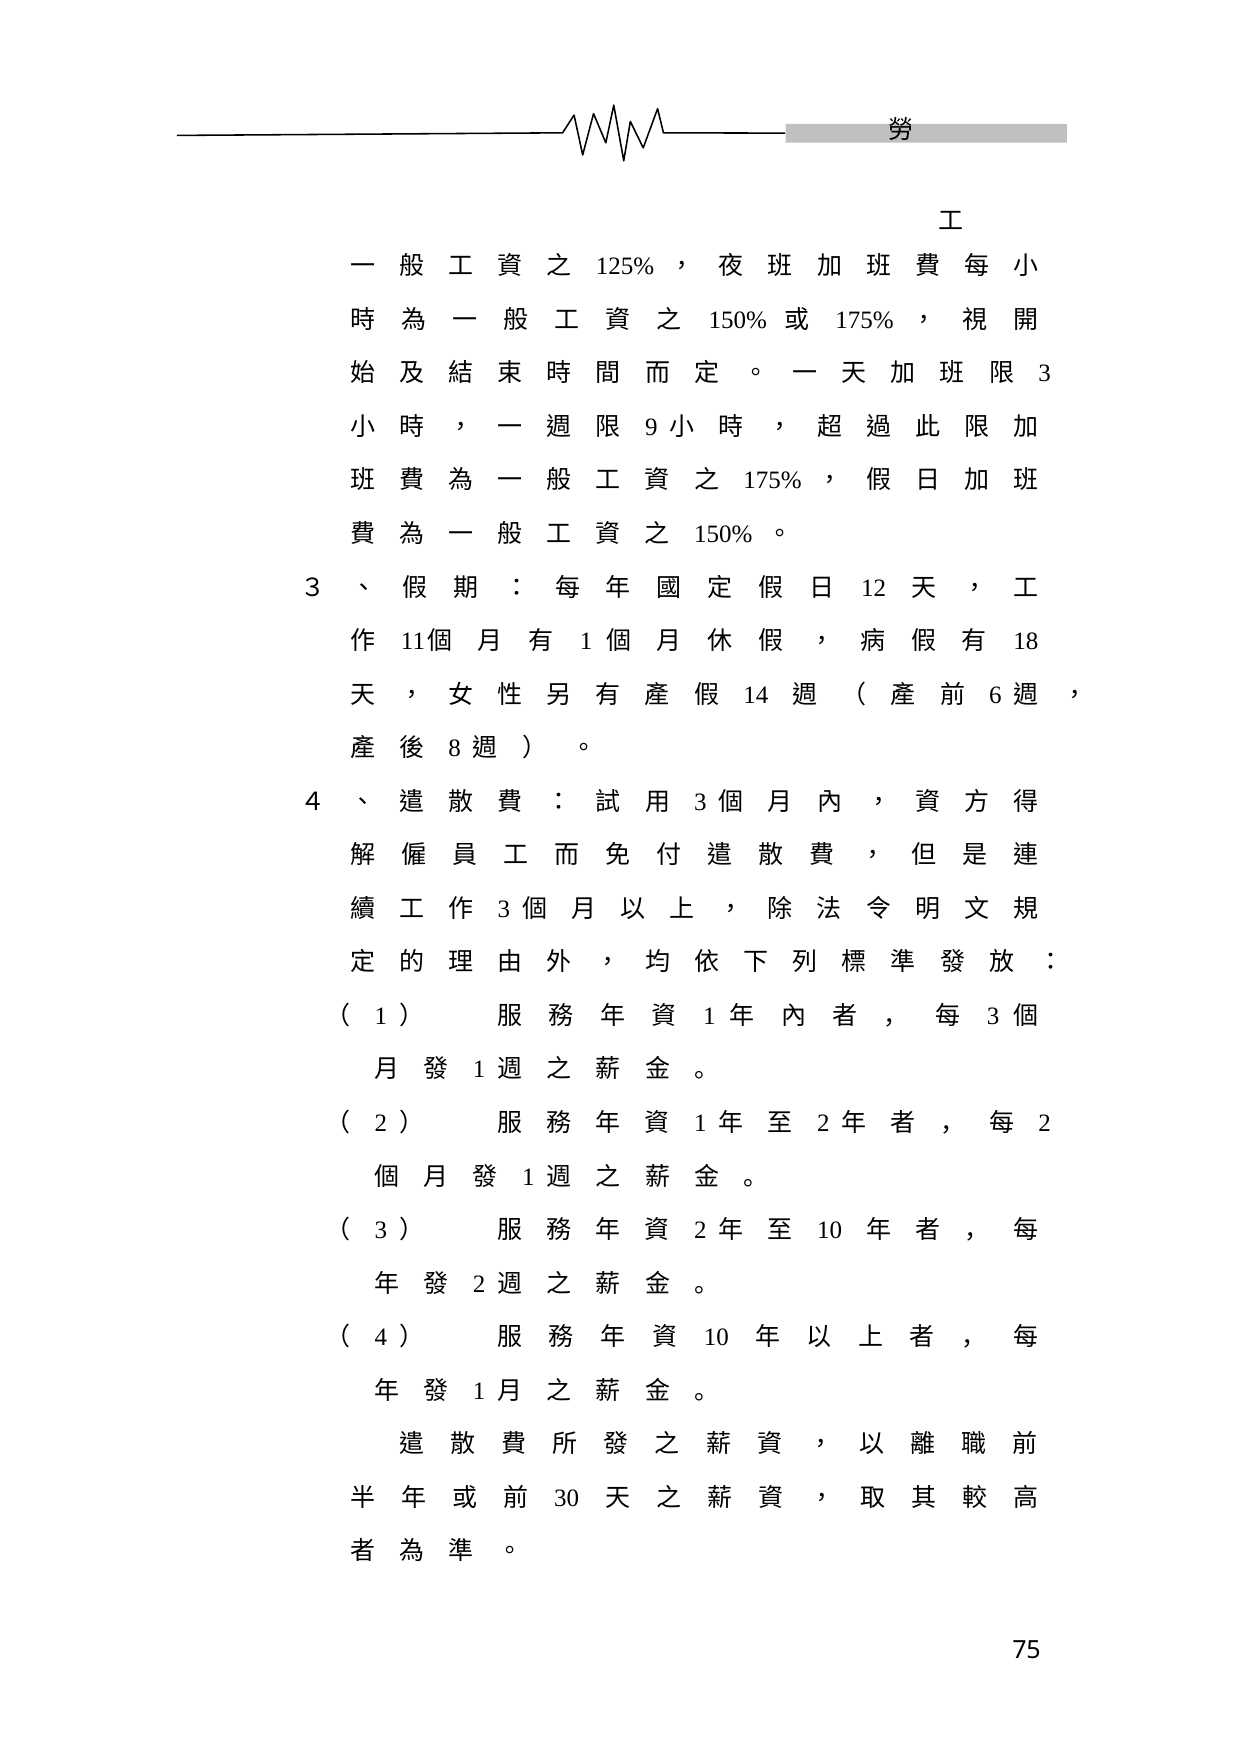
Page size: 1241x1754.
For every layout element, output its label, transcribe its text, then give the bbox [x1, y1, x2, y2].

text （2） 服務年資1年至2年者，每2個月發1週之薪金。 [301, 1094, 1063, 1201]
text （1） 服務年資1年內者，每3個月發1週之薪金。 [301, 987, 1063, 1094]
text ４、遣散費：試用3個月內，資方得解僱員工而免付遣散費，但是連續工作3個月以上，除法令明文規定的理由外，均依下列標準發放： [276, 773, 1063, 987]
text （4） 服務年資10年以上者，每年發1月之薪金。 [301, 1308, 1063, 1415]
text （3） 服務年資2年至10年者，每年發2週之薪金。 [301, 1201, 1063, 1308]
text ３、假期：每年國定假日12天，工作11個月有1個月休假，病假有18天，女性另有產假14週（產前6週，產後8週）。 [276, 558, 1063, 773]
text 遣散費所發之薪資，以離職前半年或前30天之薪資，取其較高者為準。 [325, 1415, 1063, 1576]
text 一般工資之125%，夜班加班費每小時為一般工資之150%或175%，視開始及結束時間而定。一天加班限3小時，一週限9小時，超過此限加班費為一般工資之175%，假日加班費為一般工資之150%。 [276, 237, 1063, 558]
